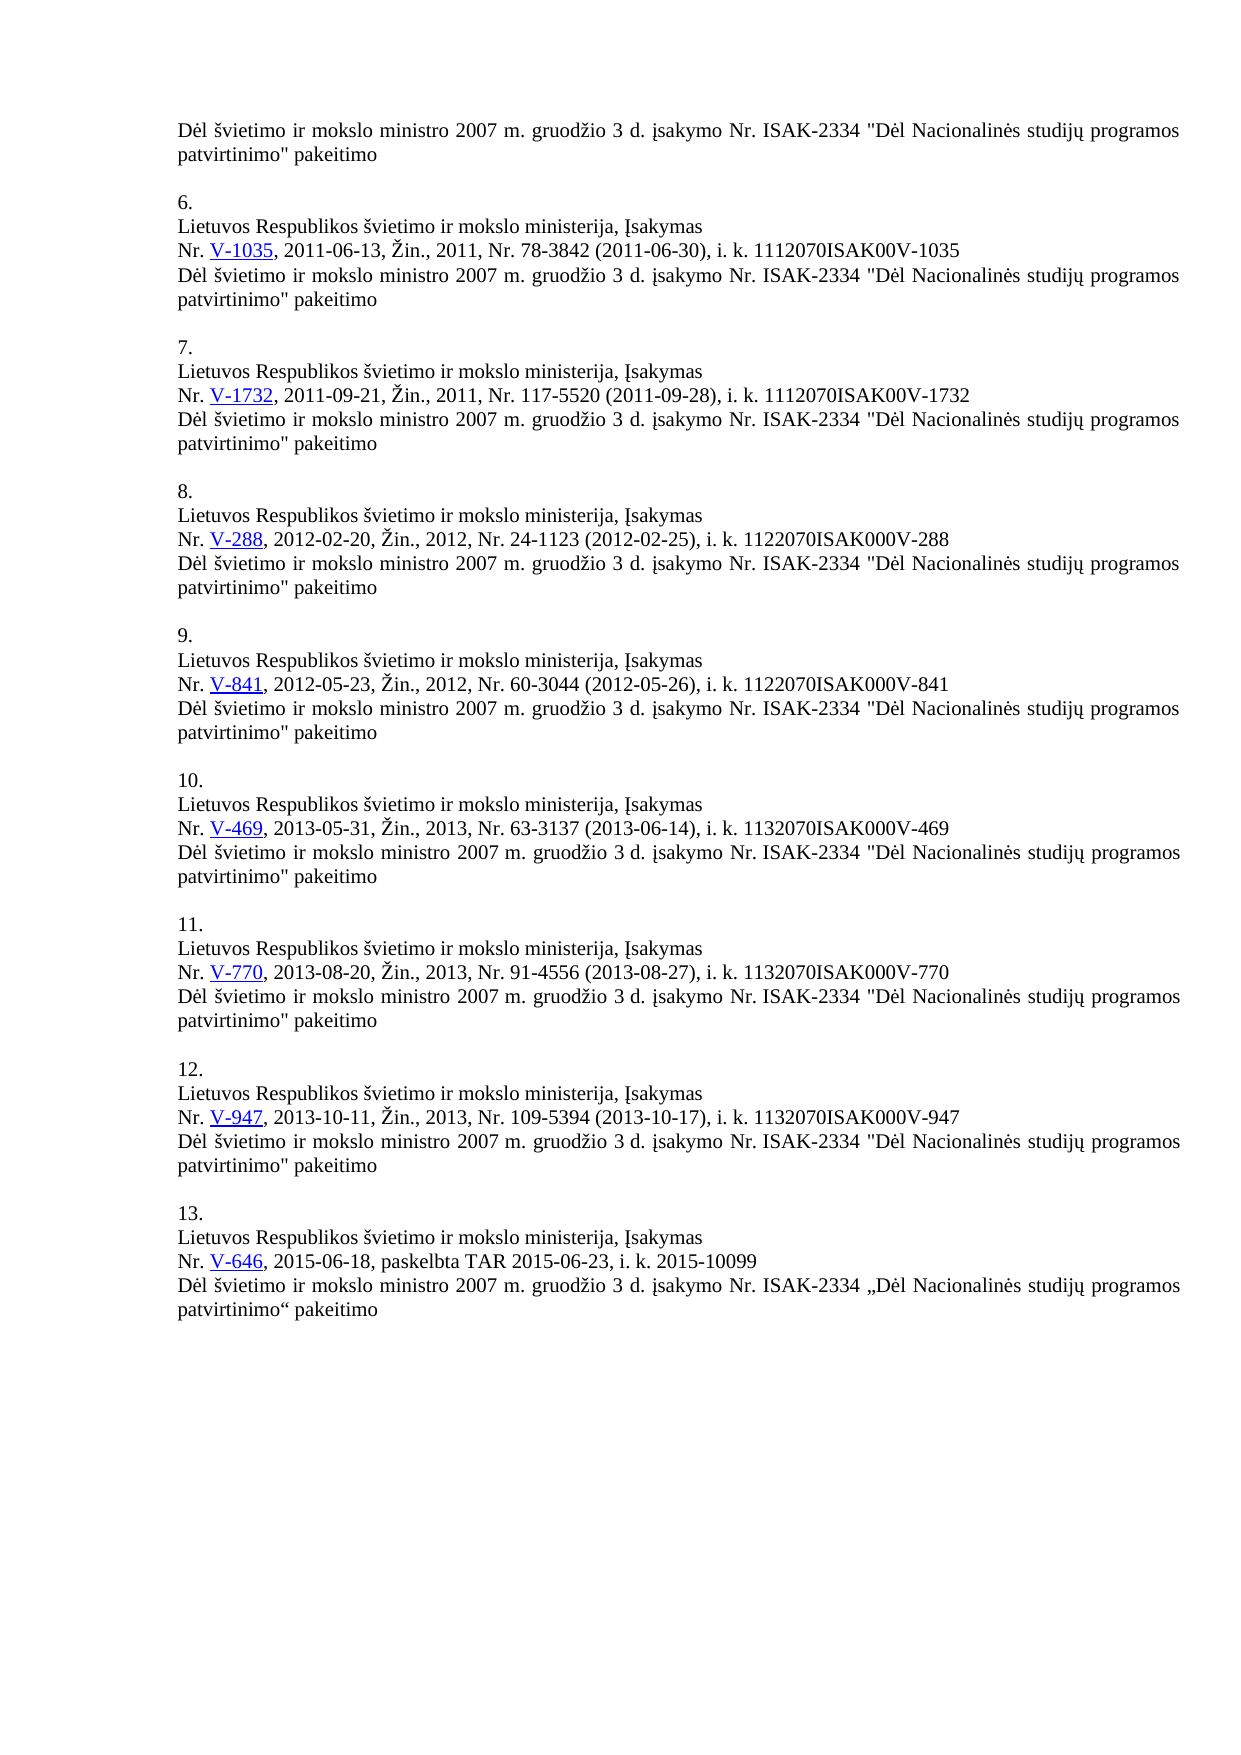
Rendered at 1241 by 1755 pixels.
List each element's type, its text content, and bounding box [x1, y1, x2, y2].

text Nr. V-947, 2013-10-11, Žin., 2013, Nr. 109-5394 (2013-10-17), i. k. 1132070ISAK000V-947 [177, 1105, 1181, 1129]
text Dėl švietimo ir mokslo ministro 2007 m. gruodžio 3 d. įsakymo Nr. ISAK-2334 "Dėl Nacionalinės studijų programos patvirtinimo" pakeitimo [177, 407, 1181, 455]
text 12. [177, 1057, 1181, 1081]
text 10. [177, 768, 1181, 792]
text Lietuvos Respublikos švietimo ir mokslo ministerija, Įsakymas [177, 1081, 1181, 1105]
text Nr. V-646, 2015-06-18, paskelbta TAR 2015-06-23, i. k. 2015-10099 [177, 1249, 1181, 1273]
text Lietuvos Respublikos švietimo ir mokslo ministerija, Įsakymas [177, 214, 1181, 238]
text 6. [177, 190, 1181, 214]
text Lietuvos Respublikos švietimo ir mokslo ministerija, Įsakymas [177, 503, 1181, 527]
text Dėl švietimo ir mokslo ministro 2007 m. gruodžio 3 d. įsakymo Nr. ISAK-2334 „Dėl Nacionalinės studijų programos patvirtinimo“ pakeitimo [177, 1273, 1181, 1321]
text Dėl švietimo ir mokslo ministro 2007 m. gruodžio 3 d. įsakymo Nr. ISAK-2334 "Dėl Nacionalinės studijų programos patvirtinimo" pakeitimo [177, 1129, 1181, 1177]
text Lietuvos Respublikos švietimo ir mokslo ministerija, Įsakymas [177, 936, 1181, 960]
text Nr. V-469, 2013-05-31, Žin., 2013, Nr. 63-3137 (2013-06-14), i. k. 1132070ISAK000V-469 [177, 816, 1181, 840]
text Lietuvos Respublikos švietimo ir mokslo ministerija, Įsakymas [177, 647, 1181, 672]
text Nr. V-770, 2013-08-20, Žin., 2013, Nr. 91-4556 (2013-08-27), i. k. 1132070ISAK000V-770 [177, 960, 1181, 984]
text Nr. V-841, 2012-05-23, Žin., 2012, Nr. 60-3044 (2012-05-26), i. k. 1122070ISAK000V-841 [177, 672, 1181, 696]
text Dėl švietimo ir mokslo ministro 2007 m. gruodžio 3 d. įsakymo Nr. ISAK-2334 "Dėl Nacionalinės studijų programos patvirtinimo" pakeitimo [177, 262, 1181, 311]
text 13. [177, 1201, 1181, 1225]
text Nr. V-1732, 2011-09-21, Žin., 2011, Nr. 117-5520 (2011-09-28), i. k. 1112070ISAK00V-1732 [177, 383, 1181, 407]
text 11. [177, 912, 1181, 936]
text Dėl švietimo ir mokslo ministro 2007 m. gruodžio 3 d. įsakymo Nr. ISAK-2334 "Dėl Nacionalinės studijų programos patvirtinimo" pakeitimo [177, 696, 1181, 744]
text 9. [177, 623, 1181, 647]
text 8. [177, 479, 1181, 503]
text Dėl švietimo ir mokslo ministro 2007 m. gruodžio 3 d. įsakymo Nr. ISAK-2334 "Dėl Nacionalinės studijų programos patvirtinimo" pakeitimo [177, 118, 1181, 166]
text Dėl švietimo ir mokslo ministro 2007 m. gruodžio 3 d. įsakymo Nr. ISAK-2334 "Dėl Nacionalinės studijų programos patvirtinimo" pakeitimo [177, 840, 1181, 888]
text Nr. V-288, 2012-02-20, Žin., 2012, Nr. 24-1123 (2012-02-25), i. k. 1122070ISAK000V-288 [177, 527, 1181, 551]
text Lietuvos Respublikos švietimo ir mokslo ministerija, Įsakymas [177, 792, 1181, 816]
text Nr. V-1035, 2011-06-13, Žin., 2011, Nr. 78-3842 (2011-06-30), i. k. 1112070ISAK00V-1035 [177, 238, 1181, 262]
text Lietuvos Respublikos švietimo ir mokslo ministerija, Įsakymas [177, 1225, 1181, 1249]
text 7. [177, 335, 1181, 359]
text Dėl švietimo ir mokslo ministro 2007 m. gruodžio 3 d. įsakymo Nr. ISAK-2334 "Dėl Nacionalinės studijų programos patvirtinimo" pakeitimo [177, 551, 1181, 599]
text Dėl švietimo ir mokslo ministro 2007 m. gruodžio 3 d. įsakymo Nr. ISAK-2334 "Dėl Nacionalinės studijų programos patvirtinimo" pakeitimo [177, 984, 1181, 1032]
text Lietuvos Respublikos švietimo ir mokslo ministerija, Įsakymas [177, 359, 1181, 383]
